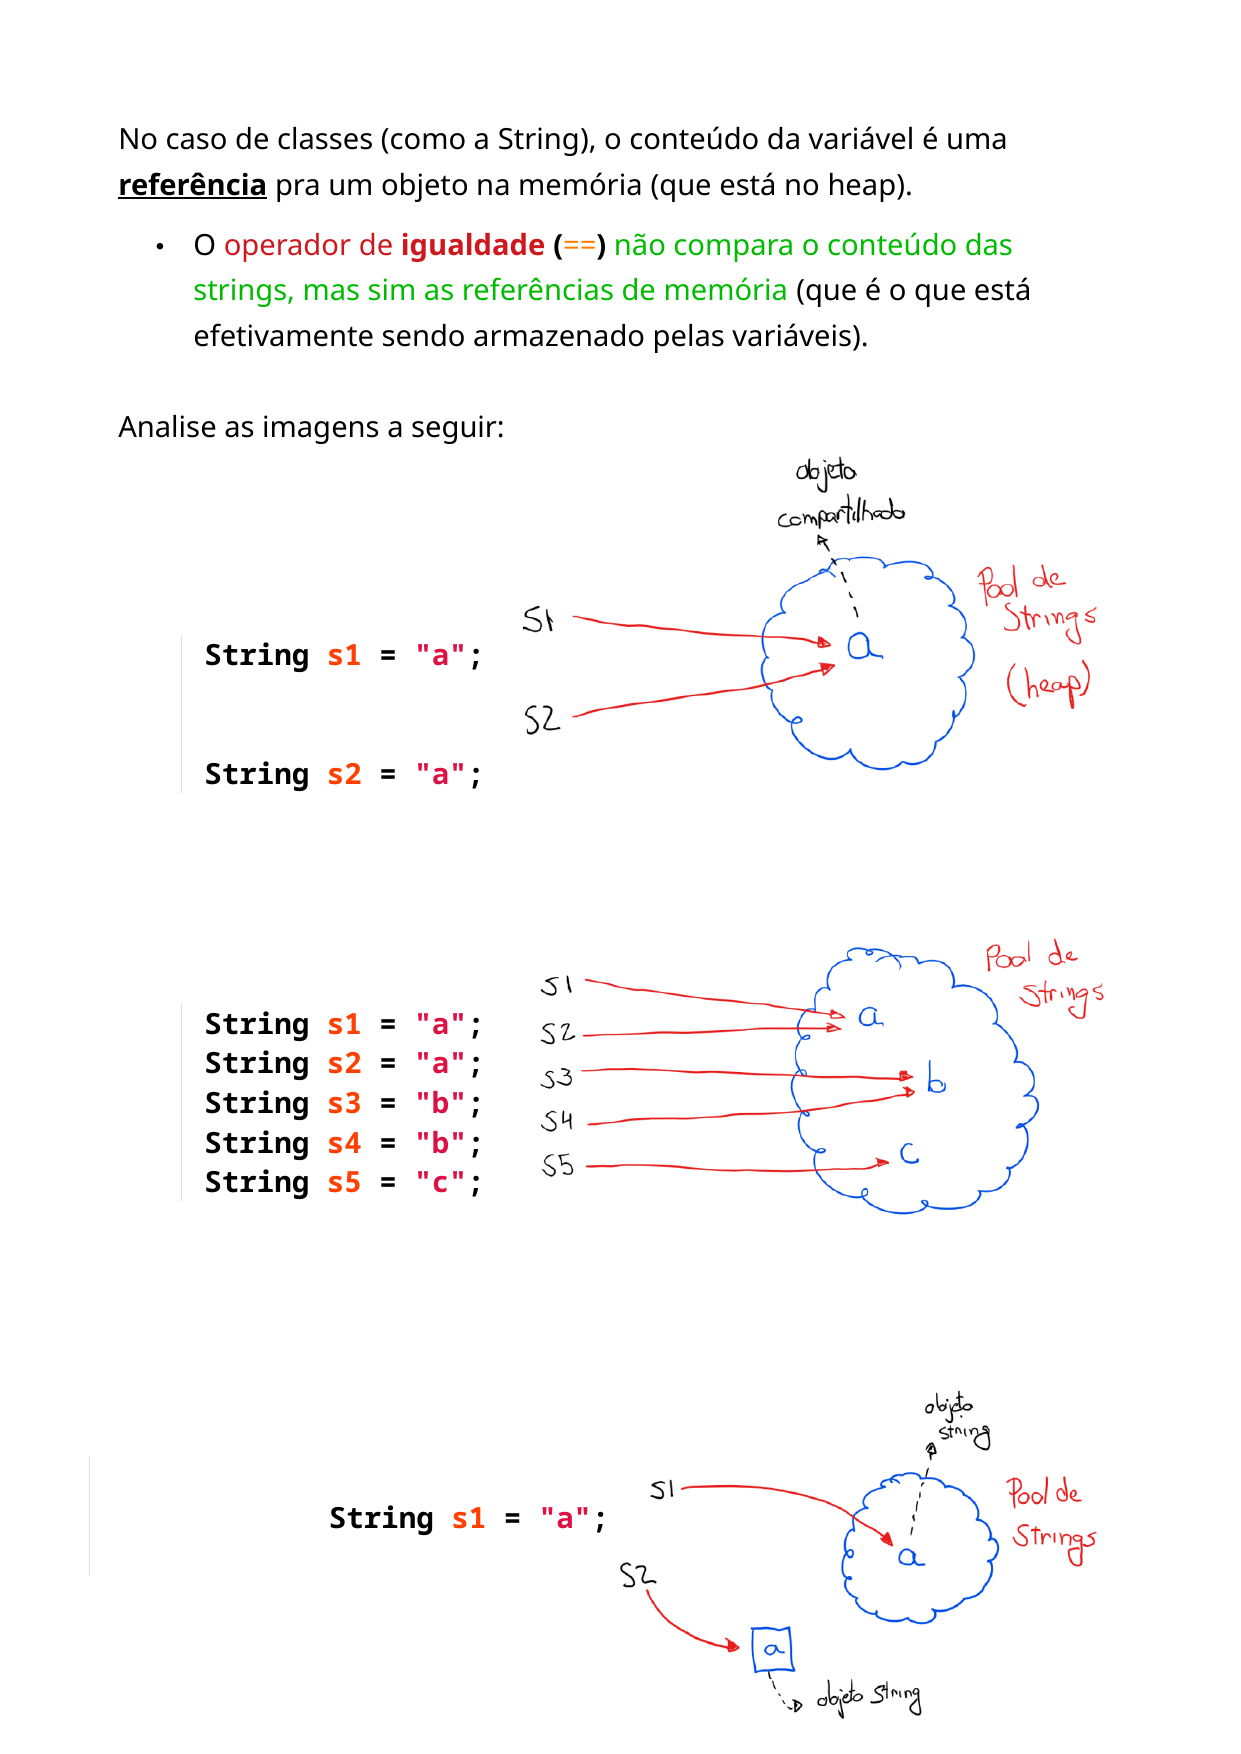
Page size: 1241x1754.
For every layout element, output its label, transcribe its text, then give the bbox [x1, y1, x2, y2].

picture [608, 1384, 1104, 1730]
text String s4 = "b"; [182, 1122, 525, 1162]
text String s1 = "a"; [182, 1003, 525, 1043]
text Analise as imagens a seguir: [118, 406, 1122, 446]
text String s2 = "a"; [182, 1043, 525, 1082]
text [1112, 1162, 1122, 1201]
picture [525, 925, 1112, 1227]
text [1112, 1122, 1122, 1162]
text String s1 = "a"; [181, 634, 508, 674]
text String s2 = "a"; [182, 754, 1122, 793]
text String s1 = "a"; [90, 1497, 608, 1576]
text [1112, 1043, 1122, 1082]
text String s3 = "b"; [182, 1082, 525, 1122]
text [1104, 1497, 1122, 1576]
text String s5 = "c"; [182, 1162, 525, 1201]
text [1112, 1082, 1122, 1122]
text [1114, 634, 1122, 674]
text No caso de classes (como a String), o conteúdo da variável é uma referência pra um objeto na memória (que está no heap). [118, 118, 1122, 203]
text [1112, 1003, 1122, 1043]
picture [508, 447, 1114, 781]
list O operador de igualdade (==) não compara o conteúdo das strings, mas sim as referências de memória (que é o que está efetivamente sendo armazenado pelas variáveis). [156, 224, 1122, 355]
